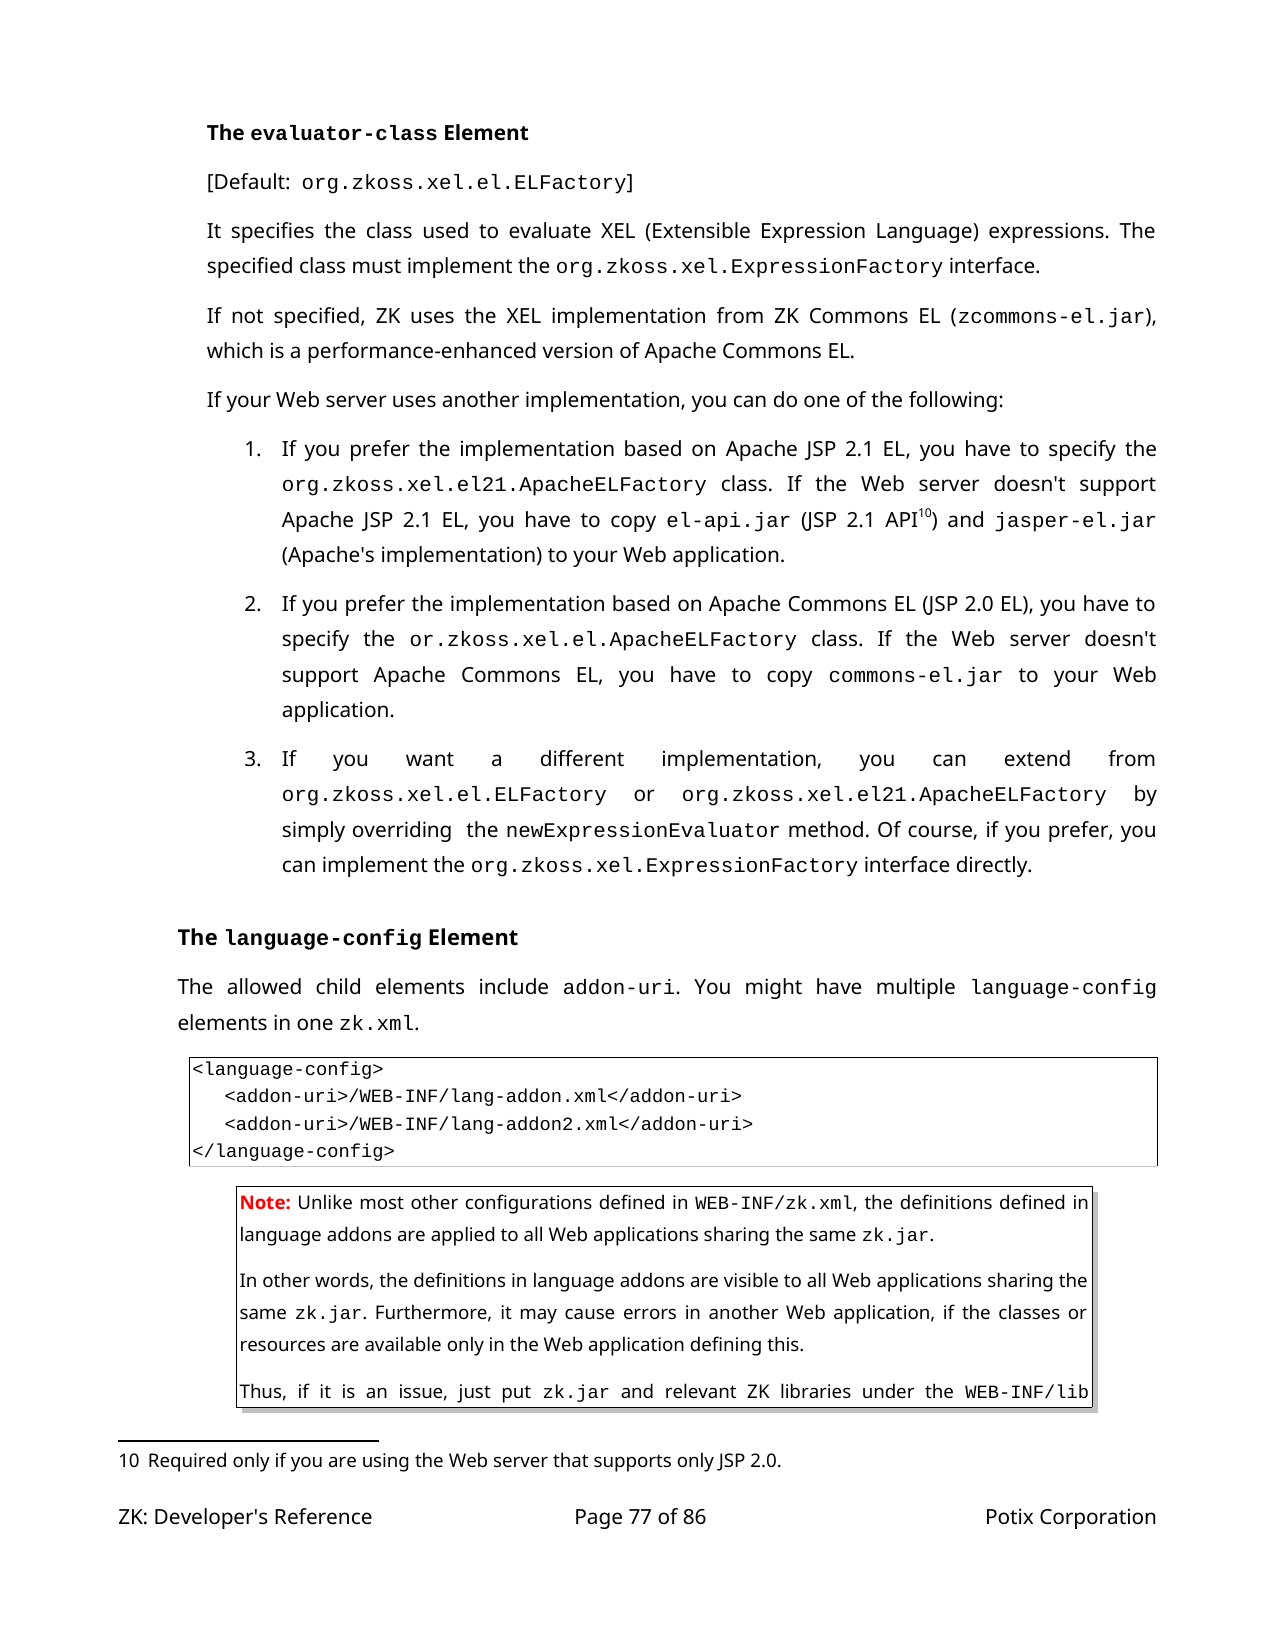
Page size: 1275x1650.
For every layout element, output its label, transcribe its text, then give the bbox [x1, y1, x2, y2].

list If you want a different implementation, you can extend from org.zkoss.xel.el.ELFactory or org.zkoss.xel.el21.ApacheELFactory by simply overriding the newExpressionEvaluator method. Of course, if you prefer, you can implement the org.zkoss.xel.ExpressionFactory interface directly. [244, 744, 1157, 879]
text It specifies the class used to evaluate XEL (Extensible Expression Language) expressions. The specified class must implement the org.zkoss.xel.ExpressionFactory interface. [207, 216, 1157, 280]
text If your Web server uses another implementation, you can do one of the following: [207, 385, 1157, 413]
text Thus, if it is an issue, just put zk.jar and relevant ZK libraries under the WEB-INF/lib [237, 1375, 1092, 1407]
subtitle The language-config Element [177, 922, 1157, 952]
text If not specified, ZK uses the XEL implementation from ZK Commons EL (zcommons-el.jar), which is a performance-enhanced version of Apache Commons EL. [207, 301, 1157, 364]
list Required only if you are using the Web server that supports only JSP 2.0. [118, 1447, 1157, 1473]
text <language-config> [190, 1058, 1157, 1081]
list If you prefer the implementation based on Apache Commons EL (JSP 2.0 EL), you have to specify the or.zkoss.xel.el.ApacheELFactory class. If the Web server doesn't support Apache Commons EL, you have to copy commons-el.jar to your Web application. [244, 589, 1157, 724]
text <addon-uri>/WEB-INF/lang-addon.xml</addon-uri> [190, 1084, 1157, 1108]
text The allowed child elements include addon-uri. You might have multiple language-config elements in one zk.xml. [177, 972, 1157, 1036]
text [Default: org.zkoss.xel.el.ELFactory] [207, 167, 1157, 196]
text Note: Unlike most other configurations defined in WEB-INF/zk.xml, the definitions defined in language addons are applied to all Web applications sharing the same zk.jar. [237, 1187, 1092, 1247]
text In other words, the definitions in language addons are visible to all Web applications sharing the same zk.jar. Furthermore, it may cause errors in another Web application, if the classes or resources are available only in the Web application defining this. [237, 1265, 1092, 1357]
text <addon-uri>/WEB-INF/lang-addon2.xml</addon-uri> [190, 1111, 1157, 1136]
list If you prefer the implementation based on Apache JSP 2.1 EL, you have to specify the org.zkoss.xel.el21.ApacheELFactory class. If the Web server doesn't support Apache JSP 2.1 EL, you have to copy el-api.jar (JSP 2.1 API) and jasper-el.jar (Apache's implementation) to your Web application. [244, 434, 1157, 568]
text </language-config> [190, 1138, 1157, 1166]
subtitle The evaluator-class Element [207, 118, 1157, 147]
